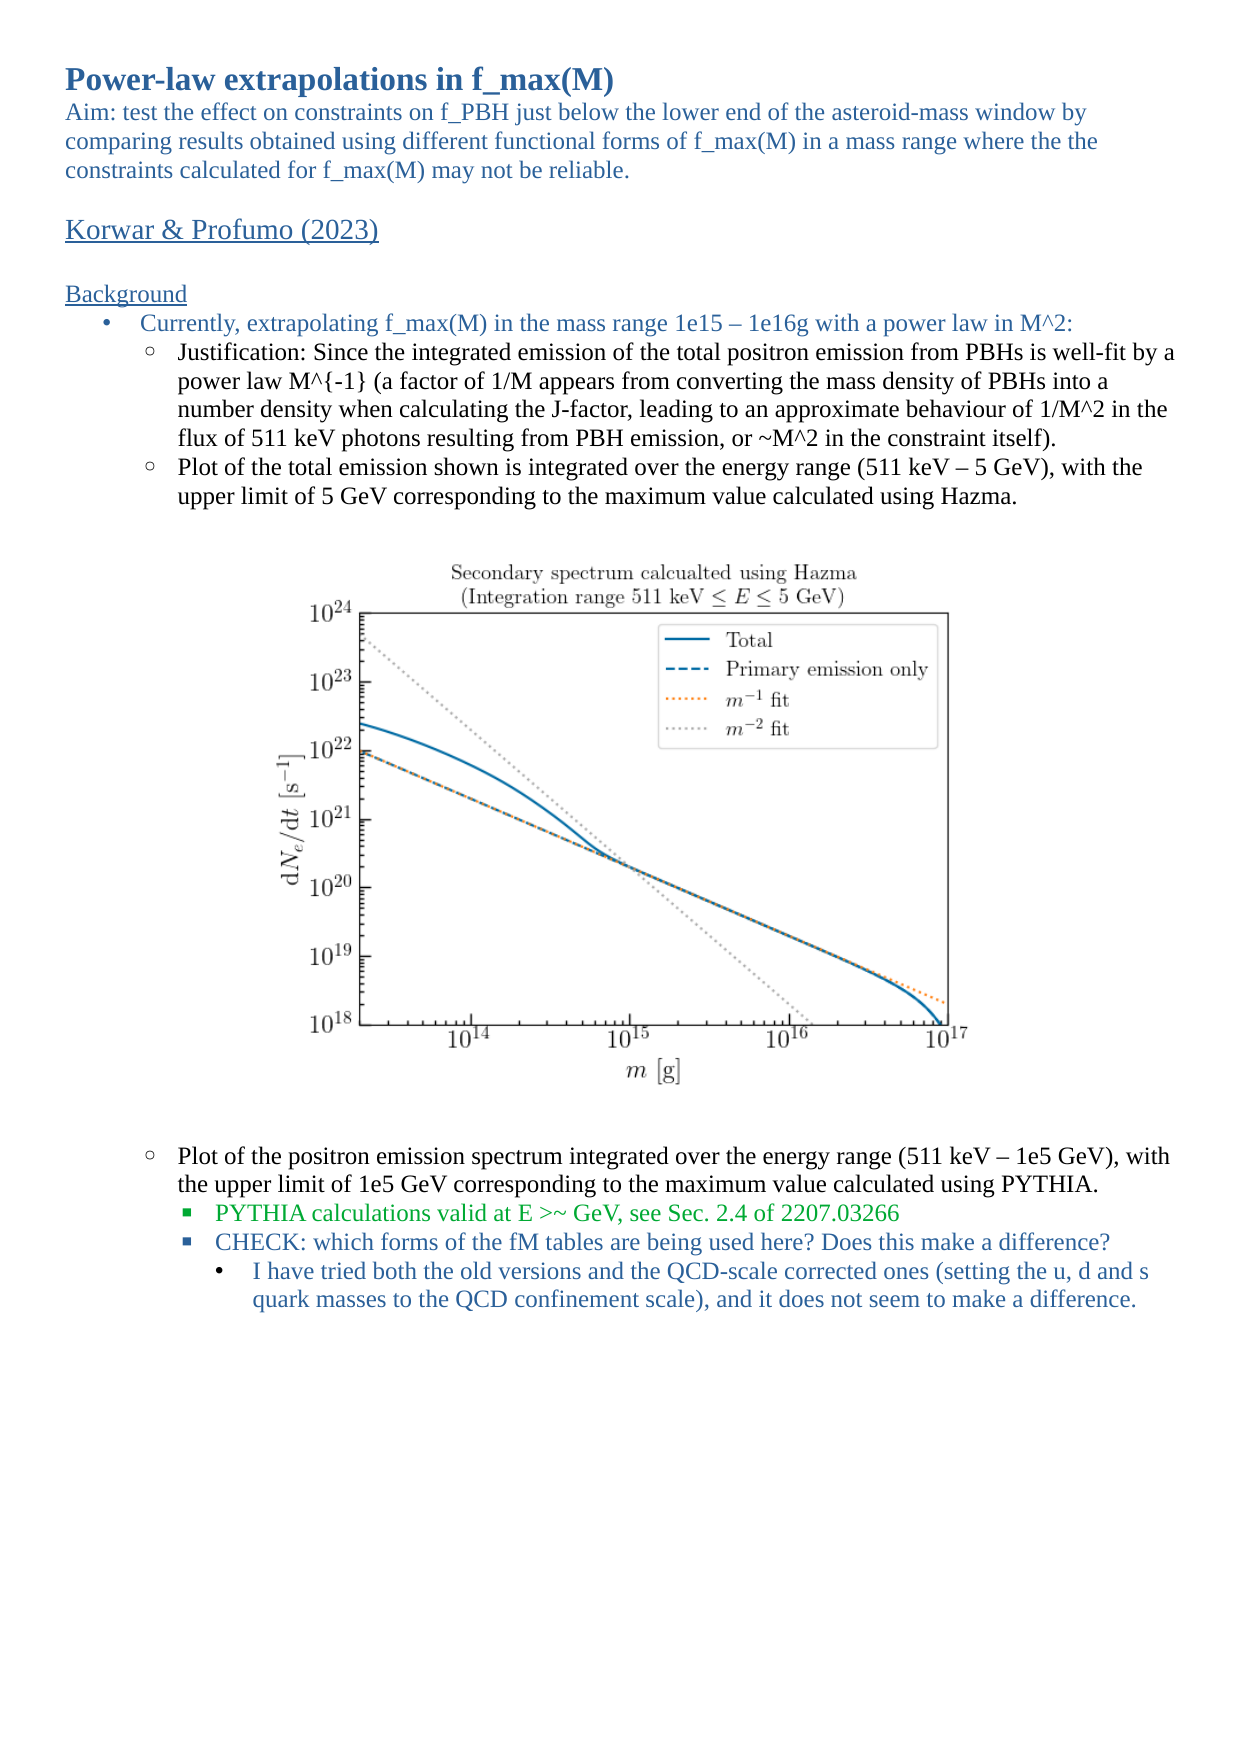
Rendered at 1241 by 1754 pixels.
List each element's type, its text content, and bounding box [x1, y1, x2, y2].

list Currently, extrapolating f_max(M) in the mass range 1e15 – 1e16g with a power law in M^2: [102, 308, 1181, 337]
text Background [65, 279, 1181, 308]
picture [250, 538, 997, 1112]
list Justification: Since the integrated emission of the total positron emission from PBHs is well-fit by a power law M^{-1} (a factor of 1/M appears from converting the mass density of PBHs into a number density when calculating the J-factor, leading to an approximate behaviour of 1/M^2 in the flux of 511 keV photons resulting from PBH emission, or ~M^2 in the constraint itself). [140, 337, 1181, 452]
text Korwar & Profumo (2023) [65, 212, 1181, 246]
text Power-law extrapolations in f_max(M) [65, 59, 1181, 97]
text Aim: test the effect on constraints on f_PBH just below the lower end of the asteroid-mass window by comparing results obtained using different functional forms of f_max(M) in a mass range where the the constraints calculated for f_max(M) may not be reliable. [65, 97, 1181, 184]
list CHECK: which forms of the fM tables are being used here? Does this make a difference? [177, 1227, 1181, 1256]
list I have tried both the old versions and the QCD-scale corrected ones (setting the u, d and s quark masses to the QCD confinement scale), and it does not seem to make a difference. [215, 1256, 1181, 1313]
list Plot of the positron emission spectrum integrated over the energy range (511 keV – 1e5 GeV), with the upper limit of 1e5 GeV corresponding to the maximum value calculated using PYTHIA. [140, 1141, 1181, 1198]
list Plot of the total emission shown is integrated over the energy range (511 keV – 5 GeV), with the upper limit of 5 GeV corresponding to the maximum value calculated using Hazma. [140, 452, 1181, 509]
list PYTHIA calculations valid at E >~ GeV, see Sec. 2.4 of 2207.03266 [177, 1198, 1181, 1227]
